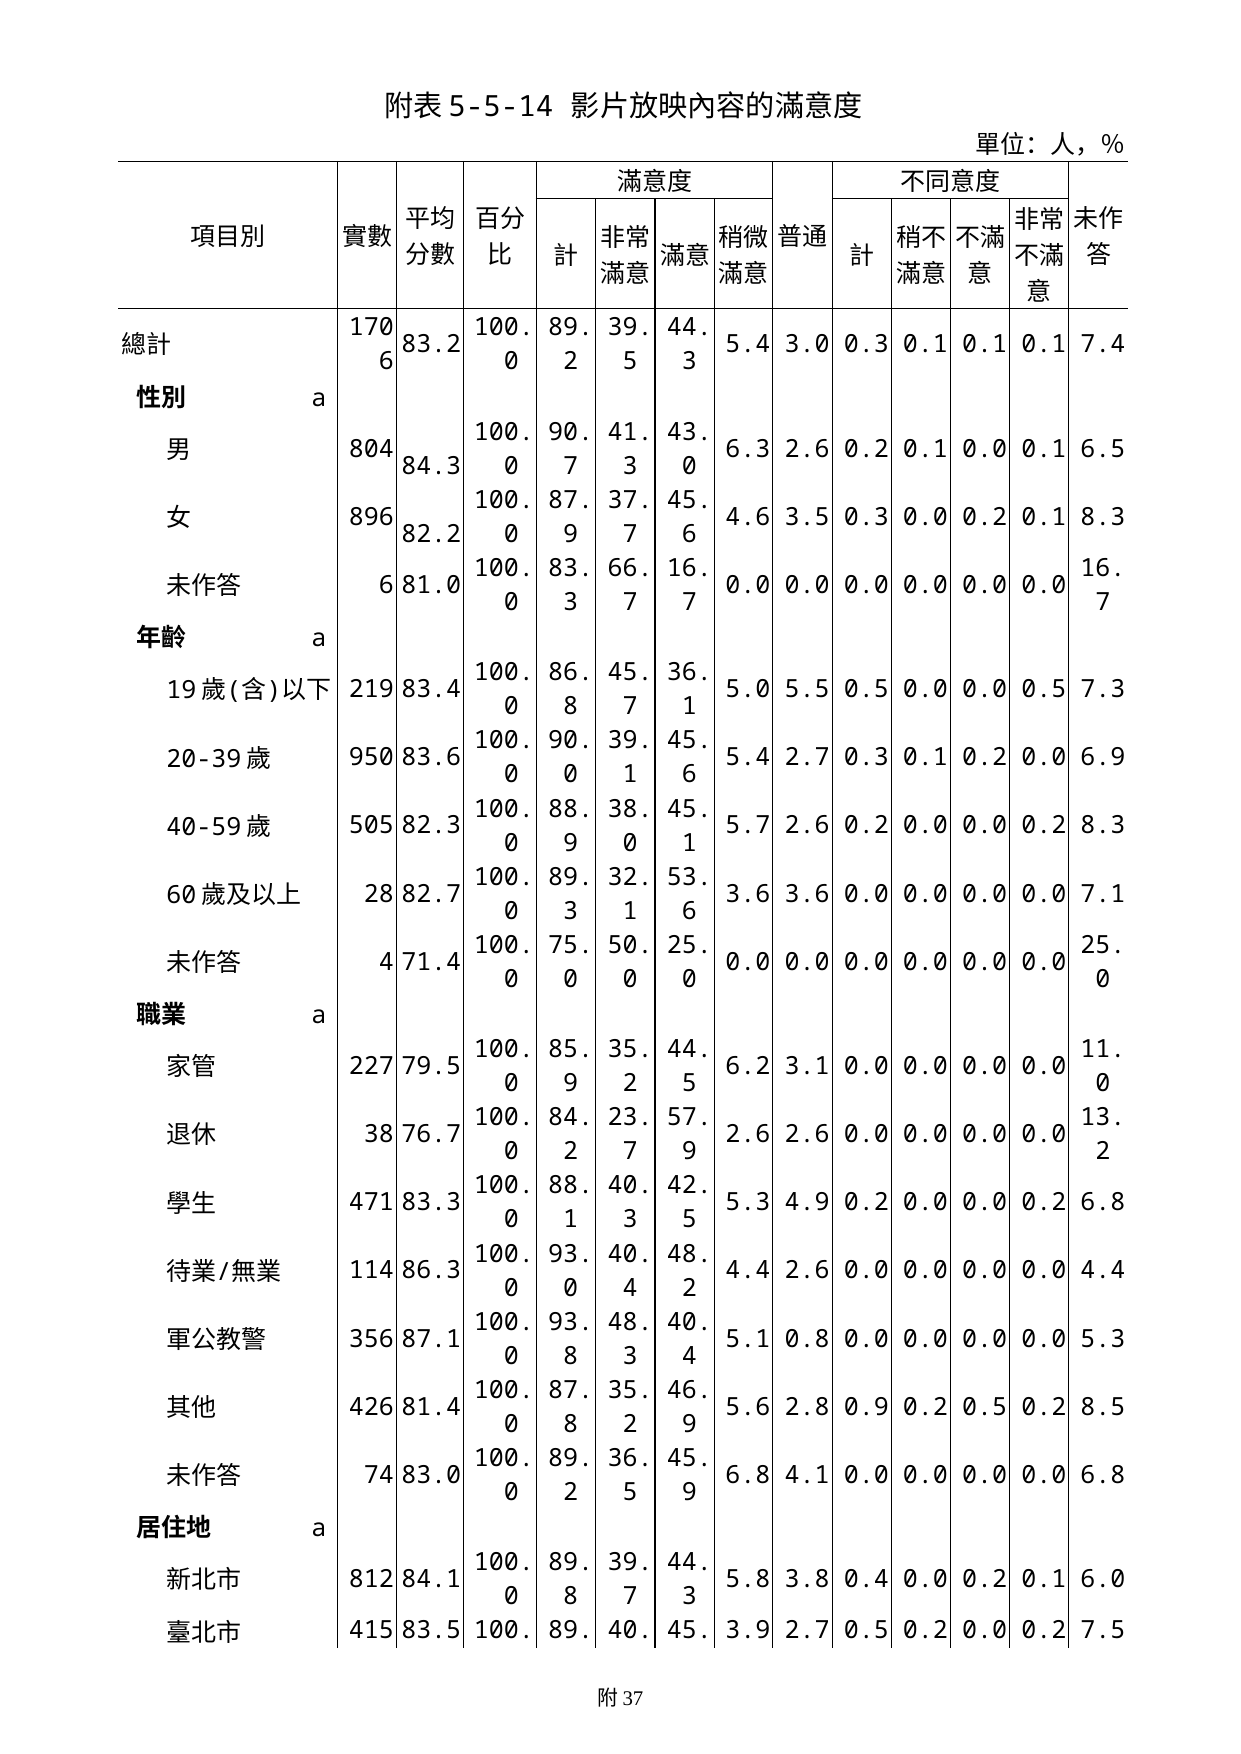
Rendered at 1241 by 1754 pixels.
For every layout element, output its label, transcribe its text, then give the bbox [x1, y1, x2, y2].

table_cell 0.0 [833, 858, 891, 926]
table_cell 0.2 [1010, 1612, 1068, 1648]
table_cell 臺北市 [118, 1612, 337, 1648]
table_cell 未作答 [118, 926, 337, 994]
table_cell 83.2 [397, 309, 463, 377]
table_cell 89. [537, 1612, 595, 1648]
table_cell [1069, 618, 1128, 654]
table_cell 11.0 [1069, 1031, 1128, 1099]
table_cell 0.0 [951, 1031, 1009, 1099]
table_cell 471 [338, 1167, 396, 1235]
table_cell 16.7 [1069, 550, 1128, 618]
table_cell 0.0 [1010, 1031, 1068, 1099]
table_cell [951, 618, 1009, 654]
table_cell 0.2 [833, 1167, 891, 1235]
table_cell 40. [596, 1612, 654, 1648]
table_cell 0.0 [1010, 1235, 1068, 1303]
table_cell 84.3 [397, 413, 463, 481]
table_cell 44.3 [656, 309, 714, 377]
table_cell 0.1 [892, 413, 950, 481]
table_cell [1010, 618, 1068, 654]
table_cell 3.6 [773, 858, 832, 926]
table_cell 87.1 [397, 1303, 463, 1371]
table_cell 0.0 [951, 1099, 1009, 1167]
table_cell 其他 [118, 1371, 337, 1439]
table_cell 0.0 [833, 1031, 891, 1099]
table_cell 0.2 [892, 1371, 950, 1439]
table_cell 職業 a [118, 995, 337, 1031]
table_cell 50.0 [596, 926, 654, 994]
table_cell [833, 995, 891, 1031]
table_cell 25.0 [1069, 926, 1128, 994]
table_cell 0.2 [833, 790, 891, 858]
table_cell 100.0 [464, 858, 536, 926]
table_cell [537, 377, 595, 413]
table_cell 93.8 [537, 1303, 595, 1371]
table_cell 89.8 [537, 1544, 595, 1612]
table_cell 100.0 [464, 654, 536, 722]
table_cell 2.6 [773, 790, 832, 858]
table_cell 8.3 [1069, 790, 1128, 858]
table_cell 79.5 [397, 1031, 463, 1099]
table_cell 90.0 [537, 722, 595, 790]
table_cell 100.0 [464, 1303, 536, 1371]
table_cell [1069, 377, 1128, 413]
table_cell 83.4 [397, 654, 463, 722]
table_cell 36.5 [596, 1440, 654, 1508]
table_cell 100.0 [464, 481, 536, 549]
table_cell 415 [338, 1612, 396, 1648]
table_cell 0.0 [892, 481, 950, 549]
table_cell 待業/無業 [118, 1235, 337, 1303]
table_cell 89.3 [537, 858, 595, 926]
table_cell 0.1 [1010, 309, 1068, 377]
table_cell 86.3 [397, 1235, 463, 1303]
table_cell 稍不滿意 [892, 199, 950, 308]
table_cell 0.0 [951, 926, 1009, 994]
table_cell 89.2 [537, 1440, 595, 1508]
table_cell 3.9 [715, 1612, 772, 1648]
table_cell [464, 1508, 536, 1544]
table_cell [397, 618, 463, 654]
table_cell 0.8 [773, 1303, 832, 1371]
table_cell 45.6 [656, 722, 714, 790]
table_cell [892, 995, 950, 1031]
table_cell 100.0 [464, 1235, 536, 1303]
table_cell 5.7 [715, 790, 772, 858]
table_cell 45.6 [656, 481, 714, 549]
table_cell 86.8 [537, 654, 595, 722]
table_cell 48.2 [656, 1235, 714, 1303]
table_cell 0.2 [1010, 1371, 1068, 1439]
table_cell 0.0 [951, 1612, 1009, 1648]
table_cell 32.1 [596, 858, 654, 926]
table_cell [656, 1508, 714, 1544]
table_cell 60歲及以上 [118, 858, 337, 926]
table_cell [596, 995, 654, 1031]
table_cell 71.4 [397, 926, 463, 994]
table_cell 0.1 [1010, 1544, 1068, 1612]
table_cell [715, 1508, 772, 1544]
table_cell [951, 377, 1009, 413]
table_cell 0.0 [715, 926, 772, 994]
table_cell [773, 618, 832, 654]
table_cell 36.1 [656, 654, 714, 722]
table_cell 8.3 [1069, 481, 1128, 549]
table_cell 0.2 [951, 1544, 1009, 1612]
table_cell 0.1 [1010, 413, 1068, 481]
table_cell 100.0 [464, 926, 536, 994]
table_cell [656, 377, 714, 413]
table_cell 0.2 [951, 722, 1009, 790]
table_cell [596, 618, 654, 654]
table_cell 4.9 [773, 1167, 832, 1235]
table_cell [1069, 1508, 1128, 1544]
table_cell 45.7 [596, 654, 654, 722]
table_cell [833, 618, 891, 654]
table_cell 5.4 [715, 309, 772, 377]
table_cell 0.5 [833, 654, 891, 722]
table_cell [773, 377, 832, 413]
table_cell 43.0 [656, 413, 714, 481]
table_cell 35.2 [596, 1371, 654, 1439]
table_cell 100.0 [464, 1099, 536, 1167]
table_cell 100. [464, 1612, 536, 1648]
table_cell 滿意 [656, 199, 714, 308]
table_cell 不同意度 [833, 162, 1068, 198]
table_cell 356 [338, 1303, 396, 1371]
table_cell 6 [338, 550, 396, 618]
table_cell 6.0 [1069, 1544, 1128, 1612]
table_cell [537, 618, 595, 654]
table_cell 5.8 [715, 1544, 772, 1612]
table_cell 4.4 [1069, 1235, 1128, 1303]
table_cell 計 [833, 199, 891, 308]
table_cell 45. [656, 1612, 714, 1648]
table_cell 男 [118, 413, 337, 481]
table_cell 89.2 [537, 309, 595, 377]
table_cell 2.6 [773, 1099, 832, 1167]
table_cell 0.5 [1010, 654, 1068, 722]
table_cell 0.0 [833, 1235, 891, 1303]
table_cell [596, 1508, 654, 1544]
table_cell 3.1 [773, 1031, 832, 1099]
table_cell 0.0 [892, 858, 950, 926]
table_cell 退休 [118, 1099, 337, 1167]
table_cell 81.4 [397, 1371, 463, 1439]
table_cell 40.4 [656, 1303, 714, 1371]
table_cell 8.5 [1069, 1371, 1128, 1439]
table_cell 0.4 [833, 1544, 891, 1612]
table_cell [537, 1508, 595, 1544]
table_cell 100.0 [464, 1371, 536, 1439]
table_cell 23.7 [596, 1099, 654, 1167]
table_cell 85.9 [537, 1031, 595, 1099]
table_cell [397, 995, 463, 1031]
table_cell 87.8 [537, 1371, 595, 1439]
table_cell 5.3 [1069, 1303, 1128, 1371]
table_cell 0.0 [1010, 550, 1068, 618]
table_cell 1706 [338, 309, 396, 377]
table_cell 100.0 [464, 1167, 536, 1235]
table_cell 0.0 [1010, 858, 1068, 926]
table_cell 76.7 [397, 1099, 463, 1167]
table_cell 0.5 [951, 1371, 1009, 1439]
table_cell 3.8 [773, 1544, 832, 1612]
table_cell [1010, 1508, 1068, 1544]
table_cell 未作答 [118, 550, 337, 618]
table_cell 83.0 [397, 1440, 463, 1508]
table_cell 0.0 [892, 1440, 950, 1508]
table_cell 82.7 [397, 858, 463, 926]
table_cell 0.0 [892, 1031, 950, 1099]
table_cell 100.0 [464, 550, 536, 618]
table_cell 2.6 [773, 1235, 832, 1303]
table_cell 0.0 [833, 550, 891, 618]
table_cell 4.1 [773, 1440, 832, 1508]
table_cell 0.0 [892, 1167, 950, 1235]
table_cell [338, 618, 396, 654]
table_cell 0.0 [1010, 1440, 1068, 1508]
table_cell 83.6 [397, 722, 463, 790]
table_cell 5.3 [715, 1167, 772, 1235]
table_cell 100.0 [464, 1440, 536, 1508]
table_cell 4.4 [715, 1235, 772, 1303]
table_cell 4.6 [715, 481, 772, 549]
table_cell 6.3 [715, 413, 772, 481]
table_cell 219 [338, 654, 396, 722]
table_cell 未作答 [1069, 162, 1128, 308]
table_cell [338, 377, 396, 413]
table_header 附表5-5-14 影片放映內容的滿意度 [118, 82, 1128, 124]
table_cell 不滿意 [951, 199, 1009, 308]
table_cell 83.5 [397, 1612, 463, 1648]
table_cell 0.5 [833, 1612, 891, 1648]
table_cell 114 [338, 1235, 396, 1303]
table_cell 0.0 [833, 1099, 891, 1167]
table_cell 未作答 [118, 1440, 337, 1508]
table_cell 0.0 [951, 1303, 1009, 1371]
table_cell 0.0 [892, 1303, 950, 1371]
table_cell 84.2 [537, 1099, 595, 1167]
table_cell 5.4 [715, 722, 772, 790]
table_cell [833, 1508, 891, 1544]
table_cell 88.9 [537, 790, 595, 858]
table_cell 0.0 [951, 1440, 1009, 1508]
table_cell 4 [338, 926, 396, 994]
table_cell 100.0 [464, 790, 536, 858]
table_cell 20-39歲 [118, 722, 337, 790]
table_cell [338, 995, 396, 1031]
table_cell 45.1 [656, 790, 714, 858]
table_cell 84.1 [397, 1544, 463, 1612]
table_cell 0.0 [951, 790, 1009, 858]
table_cell 0.0 [1010, 1099, 1068, 1167]
table_cell 57.9 [656, 1099, 714, 1167]
table_cell 28 [338, 858, 396, 926]
table_cell 0.0 [833, 1440, 891, 1508]
table_cell 93.0 [537, 1235, 595, 1303]
table_cell 39.7 [596, 1544, 654, 1612]
table_cell 2.6 [773, 413, 832, 481]
table_cell 0.0 [1010, 926, 1068, 994]
table_cell 74 [338, 1440, 396, 1508]
table_cell 426 [338, 1371, 396, 1439]
table_cell 35.2 [596, 1031, 654, 1099]
table_cell 軍公教警 [118, 1303, 337, 1371]
table_cell [464, 618, 536, 654]
table_cell 3.5 [773, 481, 832, 549]
table_cell [464, 995, 536, 1031]
table_cell 19歲(含)以下 [118, 654, 337, 722]
table_cell 87.9 [537, 481, 595, 549]
table_cell 40-59歲 [118, 790, 337, 858]
table_cell 普通 [773, 162, 832, 308]
table_cell 0.0 [773, 550, 832, 618]
table_cell 75.0 [537, 926, 595, 994]
table_cell 7.4 [1069, 309, 1128, 377]
table_cell 0.0 [892, 926, 950, 994]
table_cell 804 [338, 413, 396, 481]
table_cell 2.7 [773, 1612, 832, 1648]
table_cell [951, 995, 1009, 1031]
table_cell 家管 [118, 1031, 337, 1099]
table_cell 0.0 [833, 1303, 891, 1371]
table_cell 年齡 a [118, 618, 337, 654]
table_cell [773, 995, 832, 1031]
table_cell 0.0 [892, 790, 950, 858]
table_cell 0.3 [833, 481, 891, 549]
table_cell 40.3 [596, 1167, 654, 1235]
table_cell 44.5 [656, 1031, 714, 1099]
table_cell [833, 377, 891, 413]
table_cell 0.0 [892, 1235, 950, 1303]
table_cell 0.1 [892, 722, 950, 790]
table_cell 0.0 [892, 550, 950, 618]
table_cell [773, 1508, 832, 1544]
table_cell 38 [338, 1099, 396, 1167]
table_cell 2.7 [773, 722, 832, 790]
table_cell 0.0 [773, 926, 832, 994]
table_cell 100.0 [464, 309, 536, 377]
table_cell 總計 [118, 309, 337, 377]
table_cell 0.0 [715, 550, 772, 618]
table_cell 25.0 [656, 926, 714, 994]
table_cell [656, 618, 714, 654]
table_cell [715, 995, 772, 1031]
table_cell 6.8 [1069, 1167, 1128, 1235]
table_cell 100.0 [464, 1031, 536, 1099]
table_cell 6.5 [1069, 413, 1128, 481]
table_cell 0.2 [951, 481, 1009, 549]
table_cell [1010, 995, 1068, 1031]
table_cell 滿意度 [537, 162, 772, 198]
table_cell 7.1 [1069, 858, 1128, 926]
table_cell 0.0 [892, 1099, 950, 1167]
table_cell 53.6 [656, 858, 714, 926]
table_cell 505 [338, 790, 396, 858]
table_cell 39.1 [596, 722, 654, 790]
table_cell 812 [338, 1544, 396, 1612]
table_cell 女 [118, 481, 337, 549]
table_cell 0.0 [951, 550, 1009, 618]
table_cell 居住地 a [118, 1508, 337, 1544]
table_cell 44.3 [656, 1544, 714, 1612]
table_cell [951, 1508, 1009, 1544]
table_cell 0.2 [1010, 1167, 1068, 1235]
table_cell 90.7 [537, 413, 595, 481]
table_cell [596, 377, 654, 413]
table_cell 7.5 [1069, 1612, 1128, 1648]
table_cell 新北市 [118, 1544, 337, 1612]
table_cell 0.9 [833, 1371, 891, 1439]
table_cell [892, 618, 950, 654]
table_cell 6.8 [1069, 1440, 1128, 1508]
table_cell 0.1 [951, 309, 1009, 377]
table_cell [715, 377, 772, 413]
table_cell [1069, 995, 1128, 1031]
table_cell 39.5 [596, 309, 654, 377]
table_cell 0.1 [892, 309, 950, 377]
table_cell 2.6 [715, 1099, 772, 1167]
table_cell 0.0 [892, 654, 950, 722]
table_cell 37.7 [596, 481, 654, 549]
table_cell 6.2 [715, 1031, 772, 1099]
table_cell [338, 1508, 396, 1544]
table_cell 性別 a [118, 377, 337, 413]
table_cell 0.0 [951, 1167, 1009, 1235]
table_cell 計 [537, 199, 595, 308]
table_cell [464, 377, 536, 413]
table_cell [397, 377, 463, 413]
table_cell 42.5 [656, 1167, 714, 1235]
table_cell 38.0 [596, 790, 654, 858]
table_cell 0.0 [1010, 1303, 1068, 1371]
table_cell 單位：人，％ [118, 125, 1128, 161]
table_cell 0.0 [892, 1544, 950, 1612]
table_cell 學生 [118, 1167, 337, 1235]
table_cell 0.0 [1010, 722, 1068, 790]
table_cell 平均分數 [397, 162, 463, 308]
table_cell 百分比 [464, 162, 536, 308]
table_cell 82.2 [397, 481, 463, 549]
table_cell 0.1 [1010, 481, 1068, 549]
table_cell [656, 995, 714, 1031]
table_cell 0.0 [951, 413, 1009, 481]
table_cell [892, 377, 950, 413]
table_cell 950 [338, 722, 396, 790]
table_cell 項目別 [118, 162, 337, 308]
table_cell 非常滿意 [596, 199, 654, 308]
table_cell 0.3 [833, 722, 891, 790]
table_cell 0.0 [833, 926, 891, 994]
table_cell 100.0 [464, 1544, 536, 1612]
table_cell 82.3 [397, 790, 463, 858]
table_cell 0.2 [1010, 790, 1068, 858]
table_cell 0.2 [892, 1612, 950, 1648]
table_cell 100.0 [464, 722, 536, 790]
table_cell 41.3 [596, 413, 654, 481]
table_cell 5.5 [773, 654, 832, 722]
table_cell 實數 [338, 162, 396, 308]
table_cell 0.3 [833, 309, 891, 377]
table_cell 6.9 [1069, 722, 1128, 790]
table_cell [397, 1508, 463, 1544]
table_cell 100.0 [464, 413, 536, 481]
table_cell 2.8 [773, 1371, 832, 1439]
table_cell [537, 995, 595, 1031]
table_cell 5.6 [715, 1371, 772, 1439]
table_cell 46.9 [656, 1371, 714, 1439]
table_cell 45.9 [656, 1440, 714, 1508]
table_cell 7.3 [1069, 654, 1128, 722]
table_cell 83.3 [537, 550, 595, 618]
table_cell 3.0 [773, 309, 832, 377]
table_cell 0.0 [951, 654, 1009, 722]
table_cell 0.0 [951, 858, 1009, 926]
table_cell 稍微滿意 [715, 199, 772, 308]
table_cell [1010, 377, 1068, 413]
table_cell 5.0 [715, 654, 772, 722]
table_cell 0.2 [833, 413, 891, 481]
table_cell 6.8 [715, 1440, 772, 1508]
table_cell 81.0 [397, 550, 463, 618]
table_cell 0.0 [951, 1235, 1009, 1303]
table_cell 227 [338, 1031, 396, 1099]
table_cell 非常不滿意 [1010, 199, 1068, 308]
table_cell [892, 1508, 950, 1544]
table_cell 66.7 [596, 550, 654, 618]
table_cell 5.1 [715, 1303, 772, 1371]
table_cell 3.6 [715, 858, 772, 926]
table_cell 13.2 [1069, 1099, 1128, 1167]
table_cell 88.1 [537, 1167, 595, 1235]
table_cell 48.3 [596, 1303, 654, 1371]
table_cell 40.4 [596, 1235, 654, 1303]
table_cell [715, 618, 772, 654]
table_cell 896 [338, 481, 396, 549]
table_cell 83.3 [397, 1167, 463, 1235]
table_cell 16.7 [656, 550, 714, 618]
